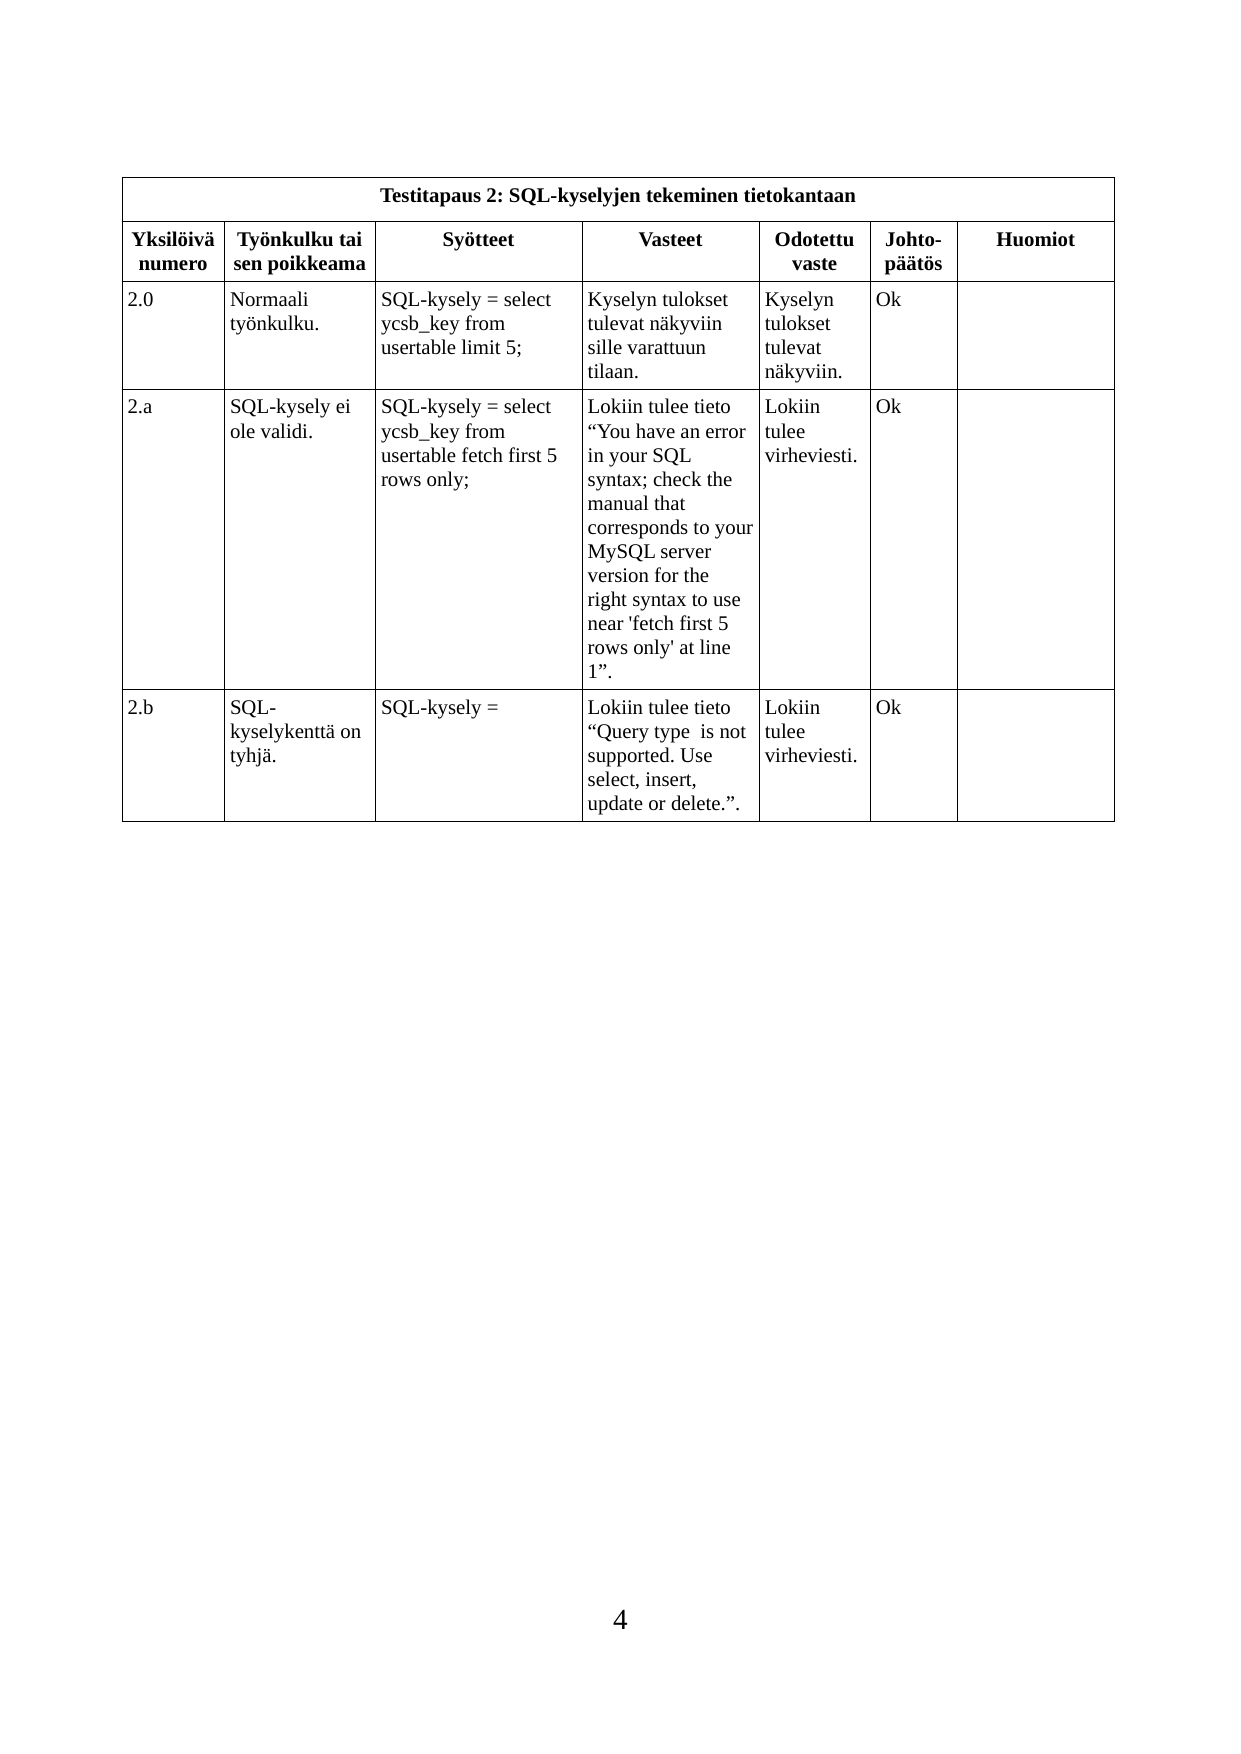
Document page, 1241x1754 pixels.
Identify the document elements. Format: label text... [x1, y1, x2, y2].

table_cell 2.0 [123, 282, 224, 389]
table_cell Kyselyn tulokset tulevat näkyviin sille varattuun tilaan. [583, 282, 759, 389]
table_cell [958, 690, 1114, 821]
table_cell Työnkulku tai sen poikkeama [225, 222, 375, 281]
table_cell Lokiin tulee tieto “Query type is not supported. Use select, insert, update or delete.”. [583, 690, 759, 821]
table_cell Ok [871, 690, 957, 821]
table_cell SQL-kyselykenttä on tyhjä. [225, 690, 375, 821]
table_cell 2.a [123, 390, 224, 689]
table_cell Ok [871, 390, 957, 689]
table_cell Johto-päätös [871, 222, 957, 281]
table_cell SQL-kysely ei ole validi. [225, 390, 375, 689]
table_cell Normaali työnkulku. [225, 282, 375, 389]
table_cell 2.b [123, 690, 224, 821]
table_cell Ok [871, 282, 957, 389]
table_cell SQL-kysely = select ycsb_key from usertable limit 5; [376, 282, 582, 389]
table_cell [958, 390, 1114, 689]
table_cell Lokiin tulee tieto “You have an error in your SQL syntax; check the manual that corresponds to your MySQL server version for the right syntax to use near 'fetch first 5 rows only' at line 1”. [583, 390, 759, 689]
table_cell Kyselyn tulokset tulevat näkyviin. [760, 282, 870, 389]
table_header Testitapaus 2: SQL-kyselyjen tekeminen tietokantaan [123, 178, 1114, 221]
table_cell SQL-kysely = select ycsb_key from usertable fetch first 5 rows only; [376, 390, 582, 689]
table_cell [958, 282, 1114, 389]
table_cell Syötteet [376, 222, 582, 281]
table_cell Lokiin tulee virheviesti. [760, 690, 870, 821]
table_cell Yksilöivä numero [123, 222, 224, 281]
table_cell Lokiin tulee virheviesti. [760, 390, 870, 689]
table_cell Huomiot [958, 222, 1114, 281]
table_cell Vasteet [583, 222, 759, 281]
table_cell SQL-kysely = [376, 690, 582, 821]
table_cell Odotettu vaste [760, 222, 870, 281]
